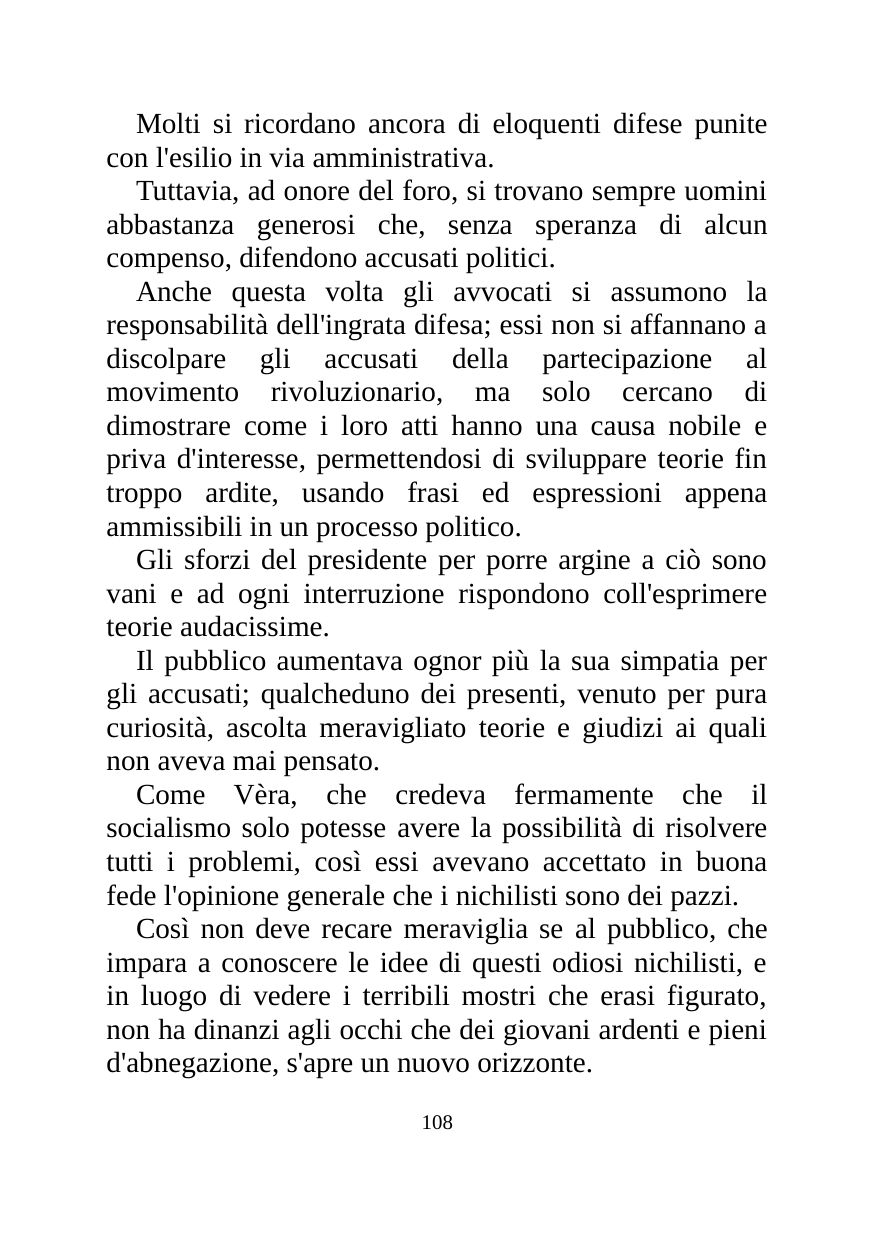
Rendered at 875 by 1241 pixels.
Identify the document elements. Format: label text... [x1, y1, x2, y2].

text Come Vèra, che credeva fermamente che il socialismo solo potesse avere la possibilità di risolvere tutti i problemi, così essi avevano accettato in buona fede l'opinione generale che i nichilisti sono dei pazzi. [106, 777, 768, 911]
text Così non deve recare meraviglia se al pubblico, che impara a conoscere le idee di questi odiosi nichilisti, e in luogo di vedere i terribili mostri che erasi figurato, non ha dinanzi agli occhi che dei giovani ardenti e pieni d'abnegazione, s'apre un nuovo orizzonte. [106, 911, 768, 1079]
text Anche questa volta gli avvocati si assumono la responsabilità dell'ingrata difesa; essi non si affannano a discolpare gli accusati della partecipazione al movimento rivoluzionario, ma solo cercano di dimostrare come i loro atti hanno una causa nobile e priva d'interesse, permettendosi di sviluppare teorie fin troppo ardite, usando frasi ed espressioni appena ammissibili in un processo politico. [106, 274, 768, 542]
text Tuttavia, ad onore del foro, si trovano sempre uomini abbastanza generosi che, senza speranza di alcun compenso, difendono accusati politici. [106, 173, 768, 274]
text Il pubblico aumentava ognor più la sua simpatia per gli accusati; qualcheduno dei presenti, venuto per pura curiosità, ascolta meravigliato teorie e giudizi ai quali non aveva mai pensato. [106, 643, 768, 777]
text Molti si ricordano ancora di eloquenti difese punite con l'esilio in via amministrativa. [106, 106, 768, 173]
text Gli sforzi del presidente per porre argine a ciò sono vani e ad ogni interruzione rispondono coll'esprimere teorie audacissime. [106, 542, 768, 643]
